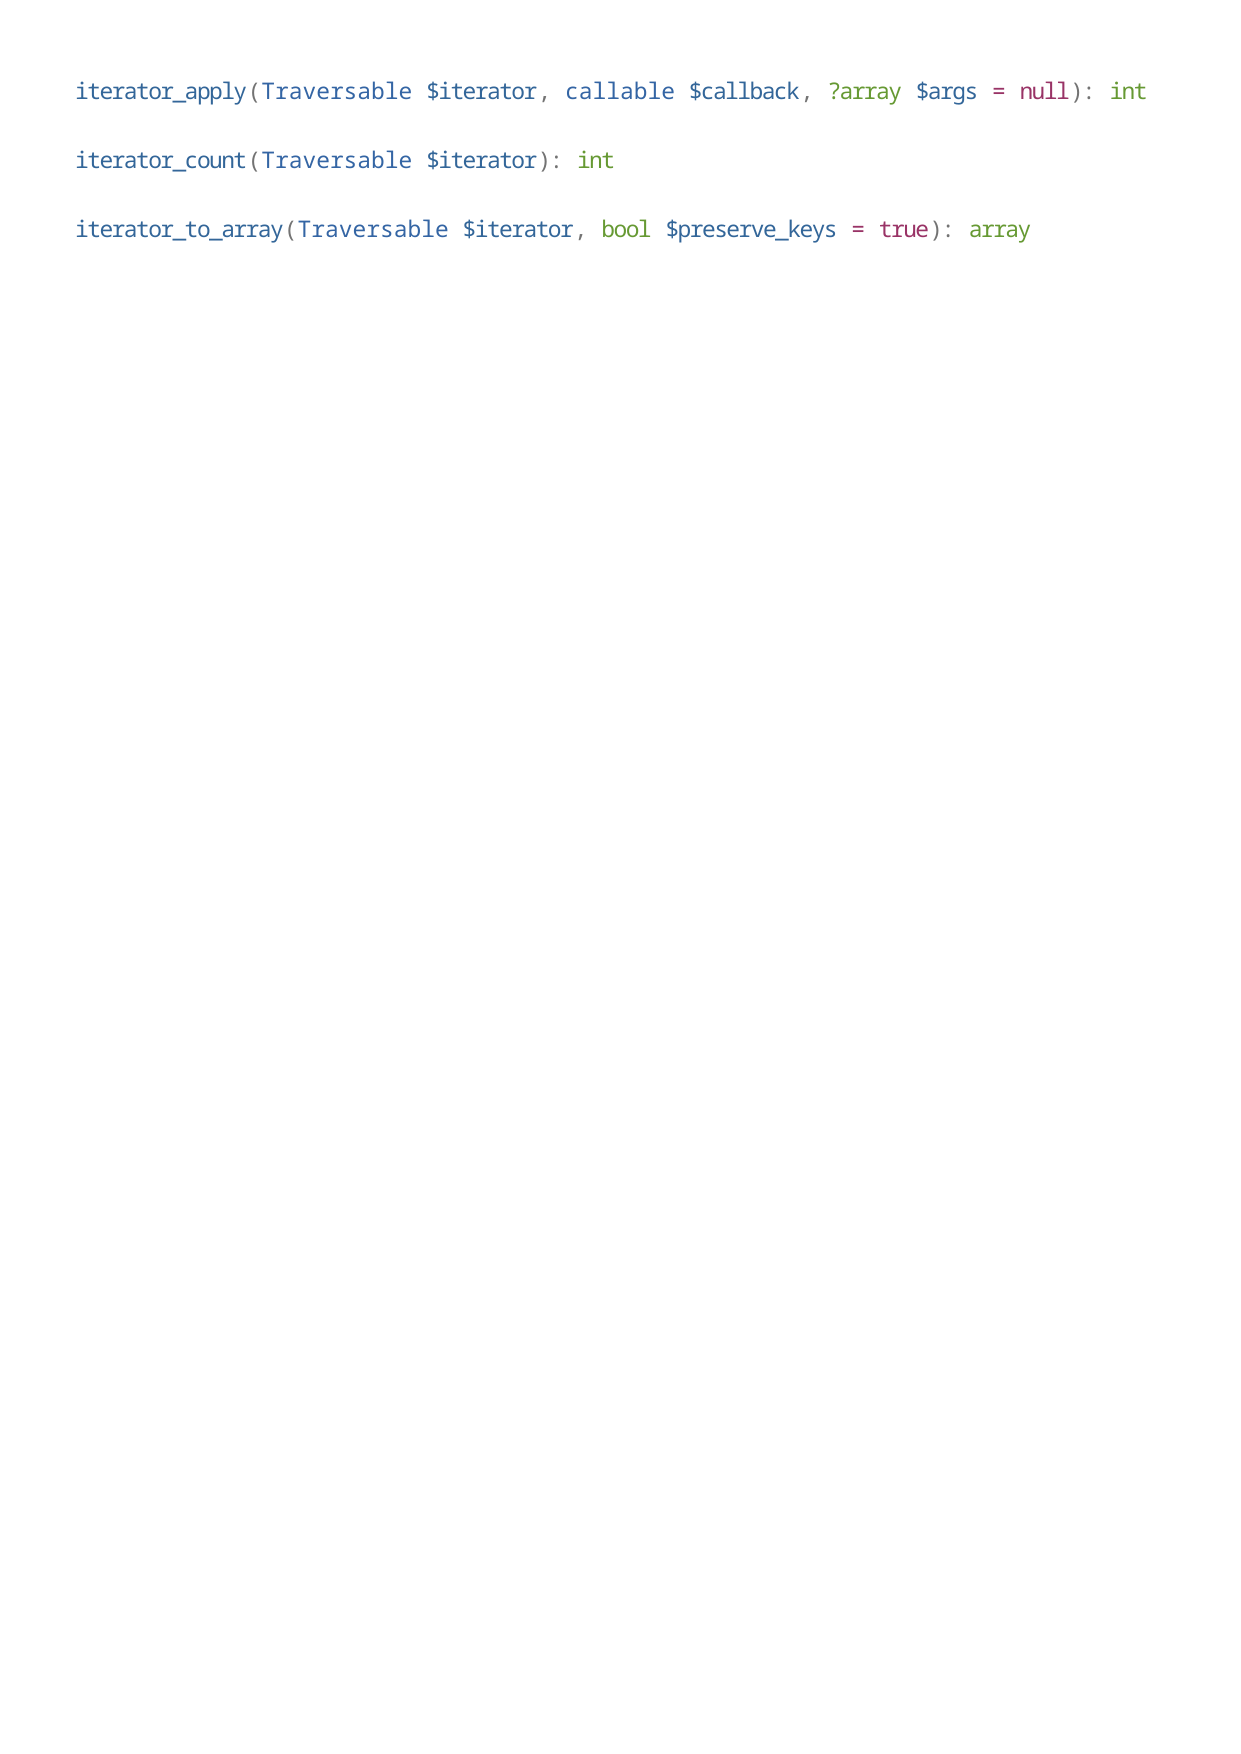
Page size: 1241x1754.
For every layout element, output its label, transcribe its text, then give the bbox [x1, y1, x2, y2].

text iterator_to_array(Traversable $iterator, bool $preserve_keys = true): array [75, 213, 1166, 244]
text iterator_apply(Traversable $iterator, callable $callback, ?array $args = null): int [75, 75, 1166, 106]
text iterator_count(Traversable $iterator): int [75, 144, 1166, 175]
